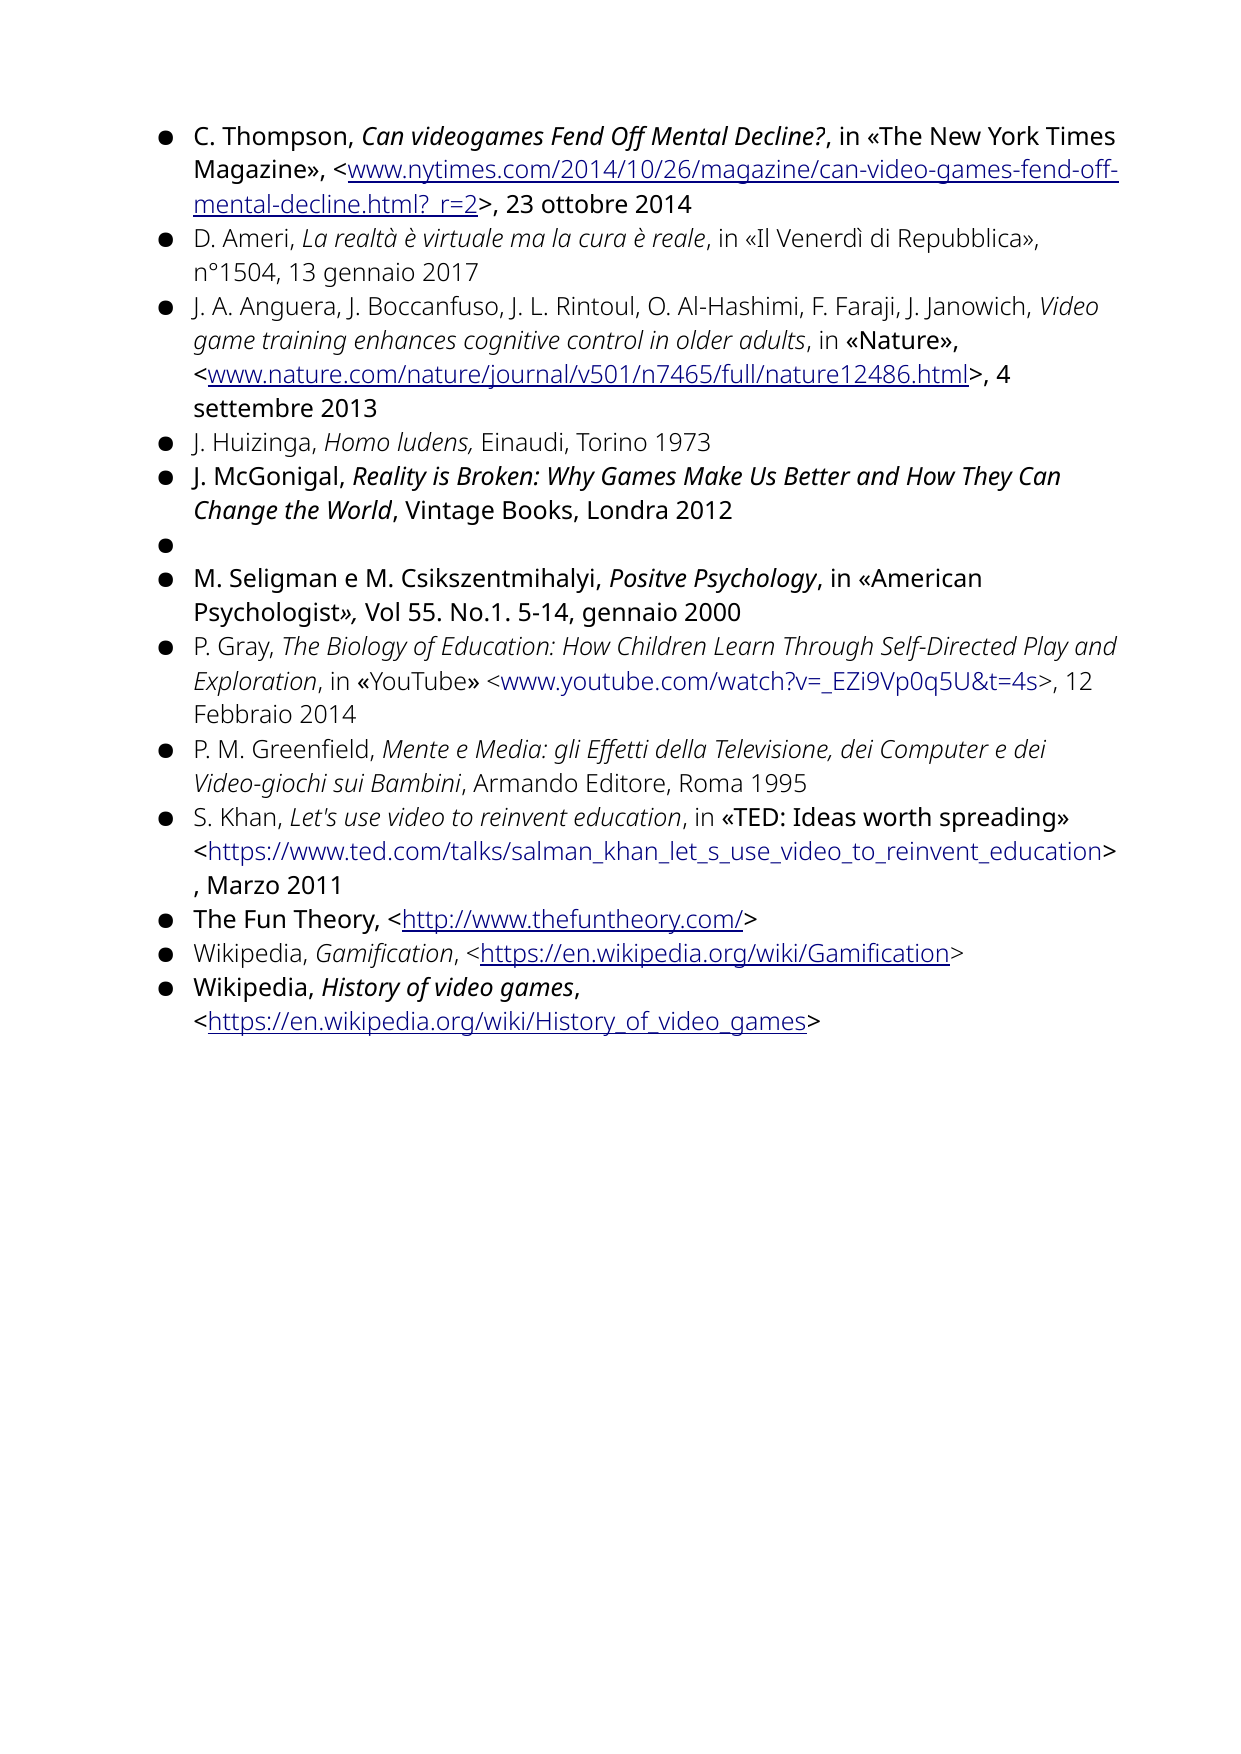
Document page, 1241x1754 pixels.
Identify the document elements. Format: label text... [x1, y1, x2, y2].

list Wikipedia, History of video games, <https://en.wikipedia.org/wiki/History_of_video_games> [156, 970, 1122, 1038]
list C. Thompson, Can videogames Fend Off Mental Decline?, in «The New York Times Magazine», <www.nytimes.com/2014/10/26/magazine/can-video-games-fend-off-mental-decline.html?_r=2>, 23 ottobre 2014 [156, 118, 1122, 220]
list D. Ameri, La realtà è virtuale ma la cura è reale, in «Il Venerdì di Repubblica», n°1504, 13 gennaio 2017 [156, 220, 1122, 288]
list J. Huizinga, Homo ludens, Einaudi, Torino 1973 [156, 425, 1122, 459]
list Wikipedia, Gamification, <https://en.wikipedia.org/wiki/Gamification> [156, 936, 1122, 970]
list S. Khan, Let's use video to reinvent education, in «TED: Ideas worth spreading» <https://www.ted.com/talks/salman_khan_let_s_use_video_to_reinvent_education>, Marzo 2011 [156, 799, 1122, 902]
list P. M. Greenfield, Mente e Media: gli Effetti della Televisione, dei Computer e dei Video-giochi sui Bambini, Armando Editore, Roma 1995 [156, 731, 1122, 799]
list M. Seligman e M. Csikszentmihalyi, Positve Psychology, in «American Psychologist», Vol 55. No.1. 5-14, gennaio 2000 [156, 561, 1122, 629]
list J. A. Anguera, J. Boccanfuso, J. L. Rintoul, O. Al-Hashimi, F. Faraji, J. Janowich, Video game training enhances cognitive control in older adults, in «Nature», <www.nature.com/nature/journal/v501/n7465/full/nature12486.html>, 4 settembre 2013 [156, 288, 1122, 425]
list P. Gray, The Biology of Education: How Children Learn Through Self-Directed Play and Exploration, in «YouTube» <www.youtube.com/watch?v=_EZi9Vp0q5U&t=4s>, 12 Febbraio 2014 [156, 629, 1122, 731]
list The Fun Theory, <http://www.thefuntheory.com/> [156, 902, 1122, 936]
list J. McGonigal, Reality is Broken: Why Games Make Us Better and How They Can Change the World, Vintage Books, Londra 2012 [156, 459, 1122, 527]
